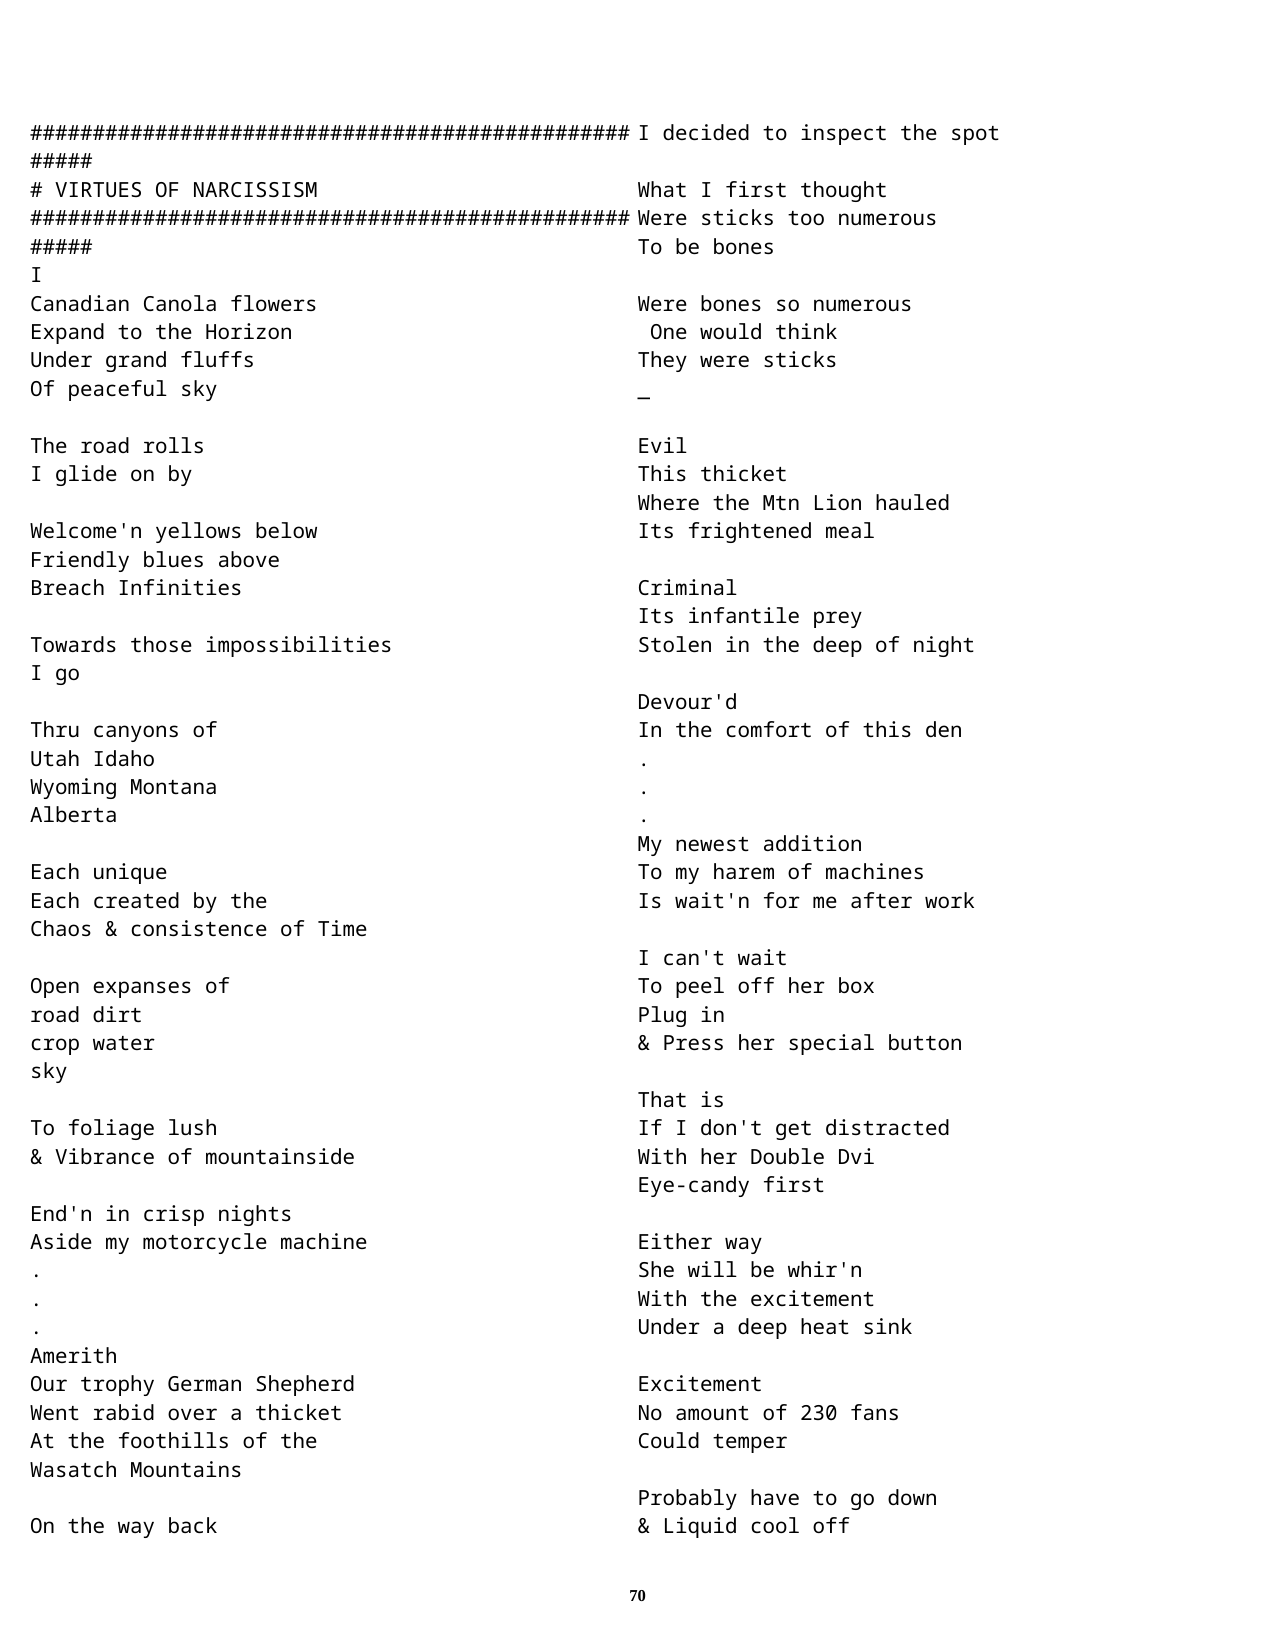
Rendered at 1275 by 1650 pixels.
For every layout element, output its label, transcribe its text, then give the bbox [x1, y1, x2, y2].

text Either way [637, 1227, 1245, 1256]
text Plug in [637, 1000, 1245, 1028]
text One would think [637, 317, 1245, 346]
text Each created by the [30, 886, 637, 914]
text I glide on by [30, 459, 637, 488]
text Open expanses of [30, 971, 637, 1000]
text Under a deep heat sink [637, 1312, 1245, 1341]
text Canadian Canola flowers [30, 289, 637, 317]
text _ [637, 374, 1245, 402]
text Probably have to go down [637, 1483, 1245, 1512]
text Thru canyons of [30, 715, 637, 744]
text . [30, 1312, 637, 1341]
text Criminal [637, 573, 1245, 602]
text I go [30, 658, 637, 687]
text Went rabid over a thicket [30, 1398, 637, 1426]
text She will be whir'n [637, 1256, 1245, 1284]
text sky [30, 1057, 637, 1085]
text . [637, 744, 1245, 772]
text & Liquid cool off [637, 1512, 1245, 1540]
text That is [637, 1085, 1245, 1113]
text . [30, 1256, 637, 1284]
text Utah Idaho [30, 744, 637, 772]
text Excitement [637, 1369, 1245, 1398]
text Aside my motorcycle machine [30, 1227, 637, 1256]
text Devour'd [637, 687, 1245, 715]
text With the excitement [637, 1284, 1245, 1312]
text Could temper [637, 1426, 1245, 1455]
text My newest addition [637, 829, 1245, 857]
text Expand to the Horizon [30, 317, 637, 346]
text & Press her special button [637, 1028, 1245, 1057]
text I can't wait [637, 943, 1245, 971]
text . [637, 801, 1245, 829]
text Its frightened meal [637, 516, 1245, 545]
text Wasatch Mountains [30, 1455, 637, 1483]
text Our trophy German Shepherd [30, 1369, 637, 1398]
text # VIRTUES OF NARCISSISM ##################################################### [30, 175, 637, 260]
text Eye-candy first [637, 1170, 1245, 1199]
text Evil [637, 431, 1245, 459]
text End'n in crisp nights [30, 1199, 637, 1227]
text To be bones [637, 232, 1245, 260]
text Alberta [30, 801, 637, 829]
text Breach Infinities [30, 573, 637, 602]
text Amerith [30, 1341, 637, 1369]
text I [30, 260, 637, 289]
text Stolen in the deep of night [637, 630, 1245, 658]
text Of peaceful sky [30, 374, 637, 402]
text Friendly blues above [30, 545, 637, 573]
text To peel off her box [637, 971, 1245, 1000]
text crop water [30, 1028, 637, 1057]
text road dirt [30, 1000, 637, 1028]
text This thicket [637, 459, 1245, 488]
text With her Double Dvi [637, 1142, 1245, 1170]
text & Vibrance of mountainside [30, 1142, 637, 1170]
text Chaos & consistence of Time [30, 914, 637, 943]
text Its infantile prey [637, 602, 1245, 630]
text To foliage lush [30, 1113, 637, 1142]
text Is wait'n for me after work [637, 886, 1245, 914]
text Were bones so numerous [637, 289, 1245, 317]
text . [30, 1284, 637, 1312]
text Welcome'n yellows below [30, 516, 637, 545]
text Were sticks too numerous [637, 203, 1245, 232]
text Towards those impossibilities [30, 630, 637, 658]
text To my harem of machines [637, 857, 1245, 886]
text . [637, 772, 1245, 801]
text Under grand fluffs [30, 346, 637, 374]
text Each unique [30, 857, 637, 886]
text ##################################################### [30, 118, 637, 175]
text They were sticks [637, 346, 1245, 374]
text If I don't get distracted [637, 1113, 1245, 1142]
text On the way back [30, 1512, 637, 1540]
text No amount of 230 fans [637, 1398, 1245, 1426]
text At the foothills of the [30, 1426, 637, 1455]
text Wyoming Montana [30, 772, 637, 801]
text What I first thought [637, 175, 1245, 203]
text In the comfort of this den [637, 715, 1245, 744]
text The road rolls [30, 431, 637, 459]
text Where the Mtn Lion hauled [637, 488, 1245, 516]
text I decided to inspect the spot [637, 118, 1245, 147]
